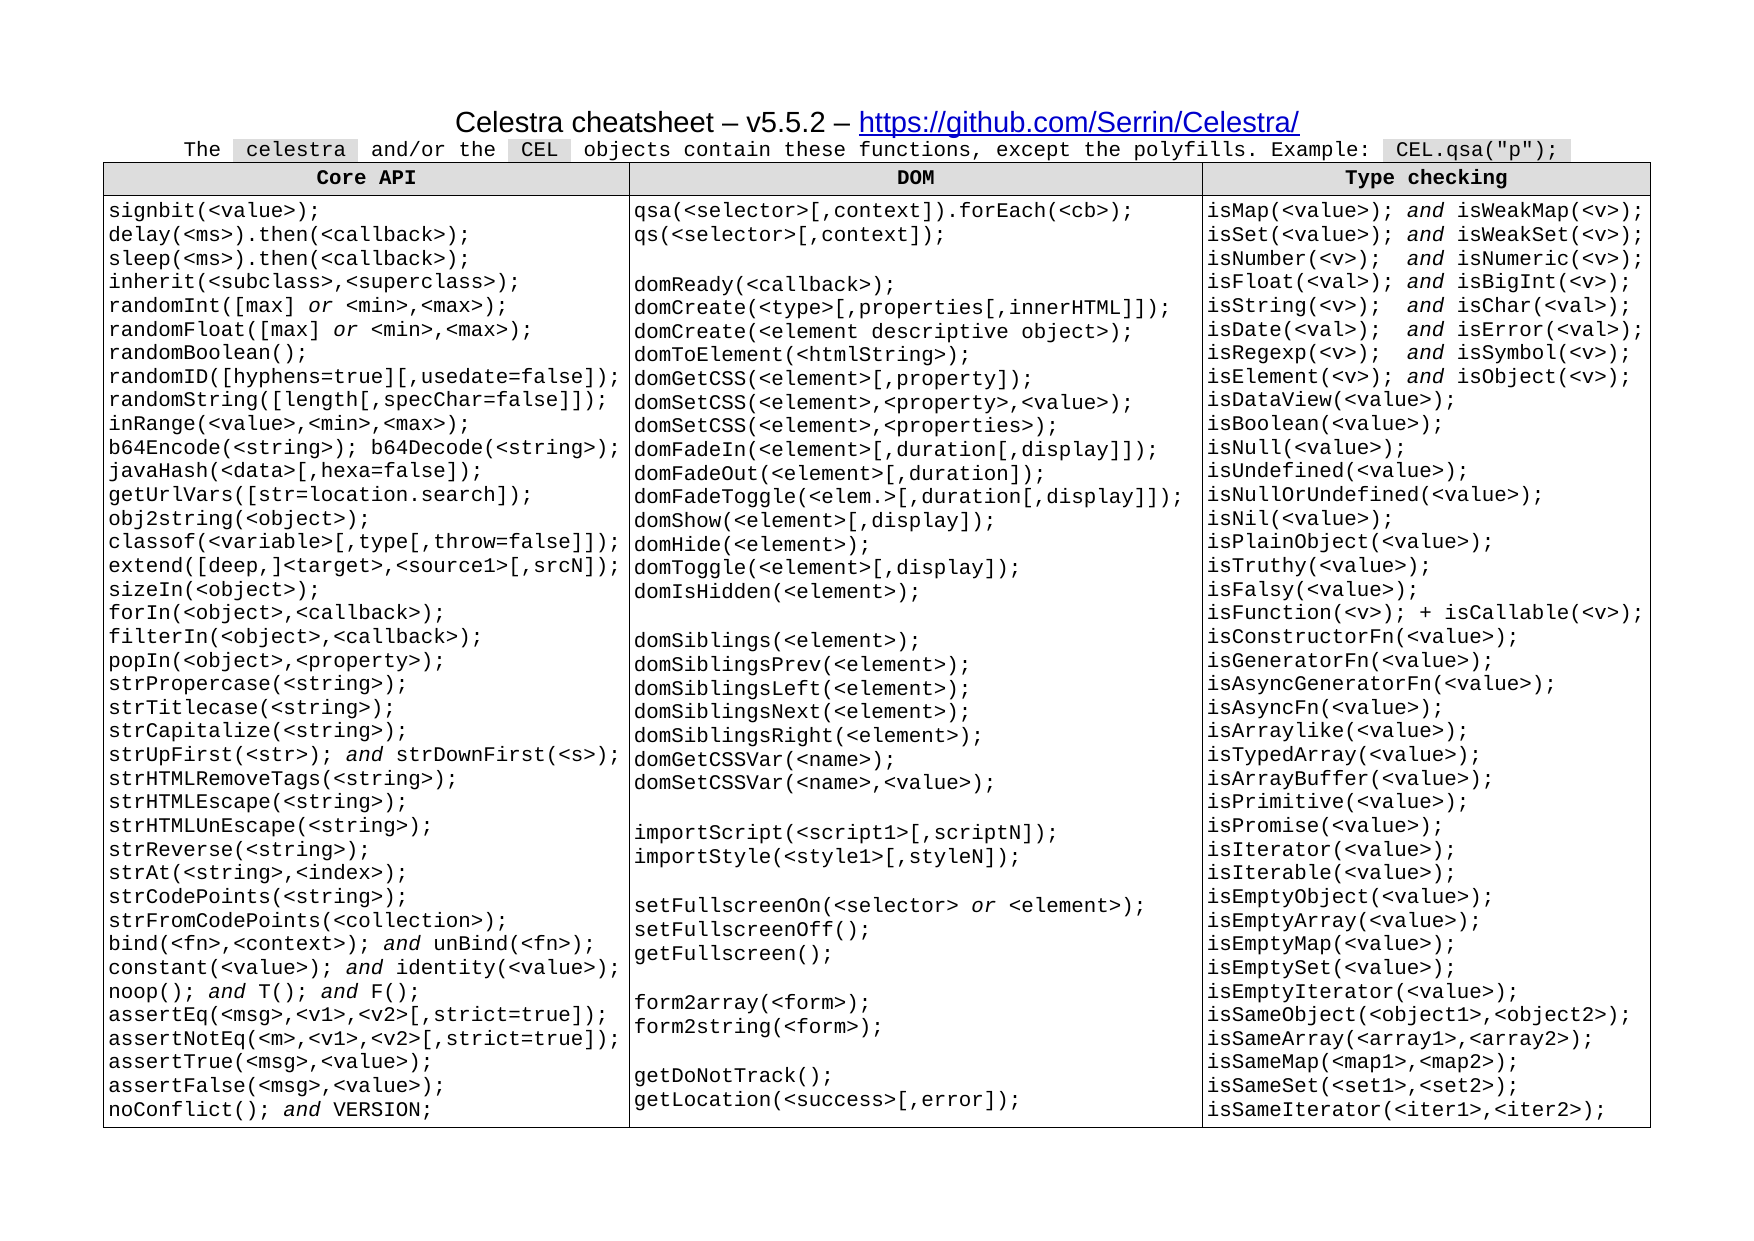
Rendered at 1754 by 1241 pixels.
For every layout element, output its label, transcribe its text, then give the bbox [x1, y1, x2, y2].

table_header Type checking [1203, 163, 1650, 195]
table_header Core API [104, 163, 629, 195]
table_cell isMap(<value>); and isWeakMap(<v>); isSet(<value>); and isWeakSet(<v>); isNumber(<v>); and isNumeric(<v>); isFloat(<val>); and isBigInt(<v>); isString(<v>); and isChar(<val>); isDate(<val>); and isError(<val>); isRegexp(<v>); and isSymbol(<v>); isElement(<v>); and isObject(<v>); isDataView(<value>); isBoolean(<value>); isNull(<value>); isUndefined(<value>); isNullOrUndefined(<value>); isNil(<value>); isPlainObject(<value>); isTruthy(<value>); isFalsy(<value>); isFunction(<v>); + isCallable(<v>); isConstructorFn(<value>); isGeneratorFn(<value>); isAsyncGeneratorFn(<value>); isAsyncFn(<value>); isArraylike(<value>); isTypedArray(<value>); isArrayBuffer(<value>); isPrimitive(<value>); isPromise(<value>); isIterator(<value>); isIterable(<value>); isEmptyObject(<value>); isEmptyArray(<value>); isEmptyMap(<value>); isEmptySet(<value>); isEmptyIterator(<value>); isSameObject(<object1>,<object2>); isSameArray(<array1>,<array2>); isSameMap(<map1>,<map2>); isSameSet(<set1>,<set2>); isSameIterator(<iter1>,<iter2>); [1203, 196, 1650, 1127]
text Celestra cheatsheet – v5.5.2 – https://github.com/Serrin/Celestra/ [105, 105, 1649, 138]
table_cell qsa(<selector>[,context]).forEach(<cb>); qs(<selector>[,context]); domReady(<callback>); domCreate(<type>[,properties[,innerHTML]]); domCreate(<element descriptive object>); domToElement(<htmlString>); domGetCSS(<element>[,property]); domSetCSS(<element>,<property>,<value>); domSetCSS(<element>,<properties>); domFadeIn(<element>[,duration[,display]]); domFadeOut(<element>[,duration]); domFadeToggle(<elem.>[,duration[,display]]); domShow(<element>[,display]); domHide(<element>); domToggle(<element>[,display]); domIsHidden(<element>); domSiblings(<element>); domSiblingsPrev(<element>); domSiblingsLeft(<element>); domSiblingsNext(<element>); domSiblingsRight(<element>); domGetCSSVar(<name>); domSetCSSVar(<name>,<value>); importScript(<script1>[,scriptN]); importStyle(<style1>[,styleN]); setFullscreenOn(<selector> or <element>); setFullscreenOff(); getFullscreen(); form2array(<form>); form2string(<form>); getDoNotTrack(); getLocation(<success>[,error]); [630, 196, 1202, 1127]
table_cell signbit(<value>); delay(<ms>).then(<callback>); sleep(<ms>).then(<callback>); inherit(<subclass>,<superclass>); randomInt([max] or <min>,<max>); randomFloat([max] or <min>,<max>); randomBoolean(); randomID([hyphens=true][,usedate=false]); randomString([length[,specChar=false]]); inRange(<value>,<min>,<max>); b64Encode(<string>); b64Decode(<string>); javaHash(<data>[,hexa=false]); getUrlVars([str=location.search]); obj2string(<object>); classof(<variable>[,type[,throw=false]]); extend([deep,]<target>,<source1>[,srcN]); sizeIn(<object>); forIn(<object>,<callback>); filterIn(<object>,<callback>); popIn(<object>,<property>); strPropercase(<string>); strTitlecase(<string>); strCapitalize(<string>); strUpFirst(<str>); and strDownFirst(<s>); strHTMLRemoveTags(<string>); strHTMLEscape(<string>); strHTMLUnEscape(<string>); strReverse(<string>); strAt(<string>,<index>); strCodePoints(<string>); strFromCodePoints(<collection>); bind(<fn>,<context>); and unBind(<fn>); constant(<value>); and identity(<value>); noop(); and T(); and F(); assertEq(<msg>,<v1>,<v2>[,strict=true]); assertNotEq(<m>,<v1>,<v2>[,strict=true]); assertTrue(<msg>,<value>); assertFalse(<msg>,<value>); noConflict(); and VERSION; [104, 196, 629, 1127]
text The celestra and/or the CEL objects contain these functions, except the polyfills. Example: CEL.qsa("p"); [105, 138, 1649, 162]
table_header DOM [630, 163, 1202, 195]
